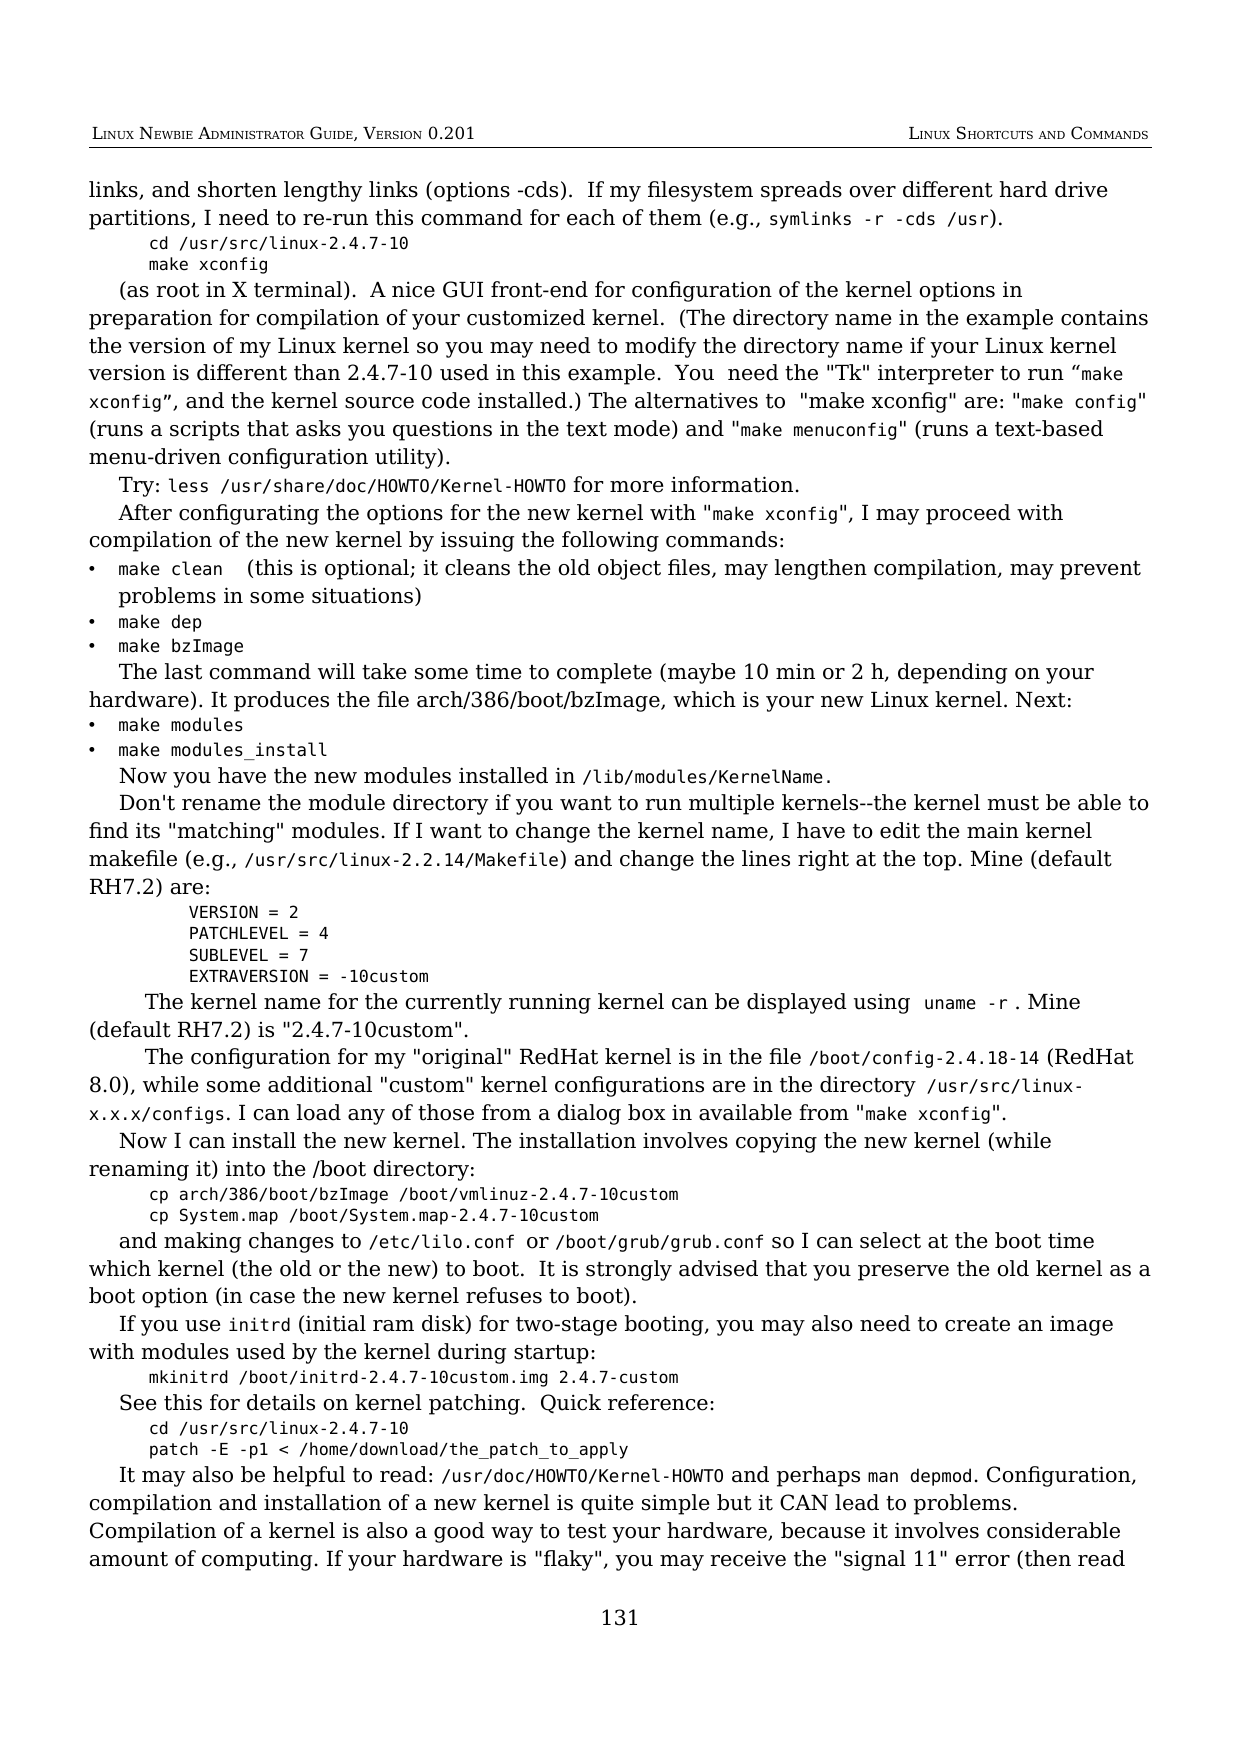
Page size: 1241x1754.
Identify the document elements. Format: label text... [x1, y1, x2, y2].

text patch -E -p1 < /home/download/the_patch_to_apply [148, 1440, 1152, 1460]
list make modules [88, 716, 1152, 736]
list make dep [88, 612, 1152, 632]
text (as root in X terminal). A nice GUI front-end for configuration of the kernel options in preparation for compilation of your customized kernel. (The directory name in the example contains the version of my Linux kernel so you may need to modify the directory name if your Linux kernel version is different than 2.4.7-10 used in this example. You need the "Tk" interpreter to run “make xconfig”, and the kernel source code installed.) The alternatives to "make xconfig" are: "make config" (runs a scripts that asks you questions in the text mode) and "make menuconfig" (runs a text-based menu-driven configuration utility). [88, 278, 1152, 469]
text cd /usr/src/linux-2.4.7-10 [148, 1419, 1152, 1438]
text make xconfig [148, 255, 1152, 274]
text See this for details on kernel patching. Quick reference: [88, 1391, 1152, 1415]
text cp System.map /boot/System.map-2.4.7-10custom [148, 1206, 1152, 1225]
text EXTRAVERSION = -10custom [148, 967, 1152, 986]
text VERSION = 2 [148, 903, 1152, 922]
text links, and shorten lengthy links (options -cds). If my filesystem spreads over different hard drive partitions, I need to re-run this command for each of them (e.g., symlinks -r -cds /usr). [88, 178, 1152, 230]
list make bzImage [88, 636, 1152, 656]
text The last command will take some time to complete (maybe 10 min or 2 h, depending on your hardware). It produces the file arch/386/boot/bzImage, which is your new Linux kernel. Next: [88, 660, 1152, 712]
text After configurating the options for the new kernel with "make xconfig", I may proceed with compilation of the new kernel by issuing the following commands: [88, 501, 1152, 553]
text The configuration for my "original" RedHat kernel is in the file /boot/config-2.4.18-14 (RedHat 8.0), while some additional "custom" kernel configurations are in the directory /usr/src/linux-x.x.x/configs. I can load any of those from a dialog box in available from "make xconfig". [88, 1046, 1152, 1125]
text It may also be helpful to read: /usr/doc/HOWTO/Kernel-HOWTO and perhaps man depmod. Configuration, compilation and installation of a new kernel is quite simple but it CAN lead to problems. Compilation of a kernel is also a good way to test your hardware, because it involves considerable amount of computing. If your hardware is "flaky", you may receive the "signal 11" error (then read [88, 1463, 1152, 1571]
text Don't rename the module directory if you want to run multiple kernels--the kernel must be able to find its "matching" modules. If I want to change the kernel name, I have to edit the main kernel makefile (e.g., /usr/src/linux-2.2.14/Makefile) and change the lines right at the top. Mine (default RH7.2) are: [88, 792, 1152, 899]
text The kernel name for the currently running kernel can be displayed using uname -r . Mine (default RH7.2) is "2.4.7-10custom". [88, 990, 1152, 1042]
text SUBLEVEL = 7 [148, 946, 1152, 965]
text Now I can install the new kernel. The installation involves copying the new kernel (while renaming it) into the /boot directory: [88, 1129, 1152, 1181]
text mkinitrd /boot/initrd-2.4.7-10custom.img 2.4.7-custom [148, 1368, 1152, 1387]
text Now you have the new modules installed in /lib/modules/KernelName. [88, 764, 1152, 788]
text PATCHLEVEL = 4 [148, 924, 1152, 944]
text cp arch/386/boot/bzImage /boot/vmlinuz-2.4.7-10custom [148, 1184, 1152, 1204]
text and making changes to /etc/lilo.conf or /boot/grub/grub.conf so I can select at the boot time which kernel (the old or the new) to boot. It is strongly advised that you preserve the old kernel as a boot option (in case the new kernel refuses to boot). [88, 1229, 1152, 1309]
list make clean (this is optional; it cleans the old object files, may lengthen compilation, may prevent problems in some situations) [88, 556, 1152, 608]
list make modules_install [88, 740, 1152, 760]
text If you use initrd (initial ram disk) for two-stage booting, you may also need to create an image with modules used by the kernel during startup: [88, 1312, 1152, 1364]
text cd /usr/src/linux-2.4.7-10 [148, 234, 1152, 253]
text Try: less /usr/share/doc/HOWTO/Kernel-HOWTO for more information. [88, 473, 1152, 497]
